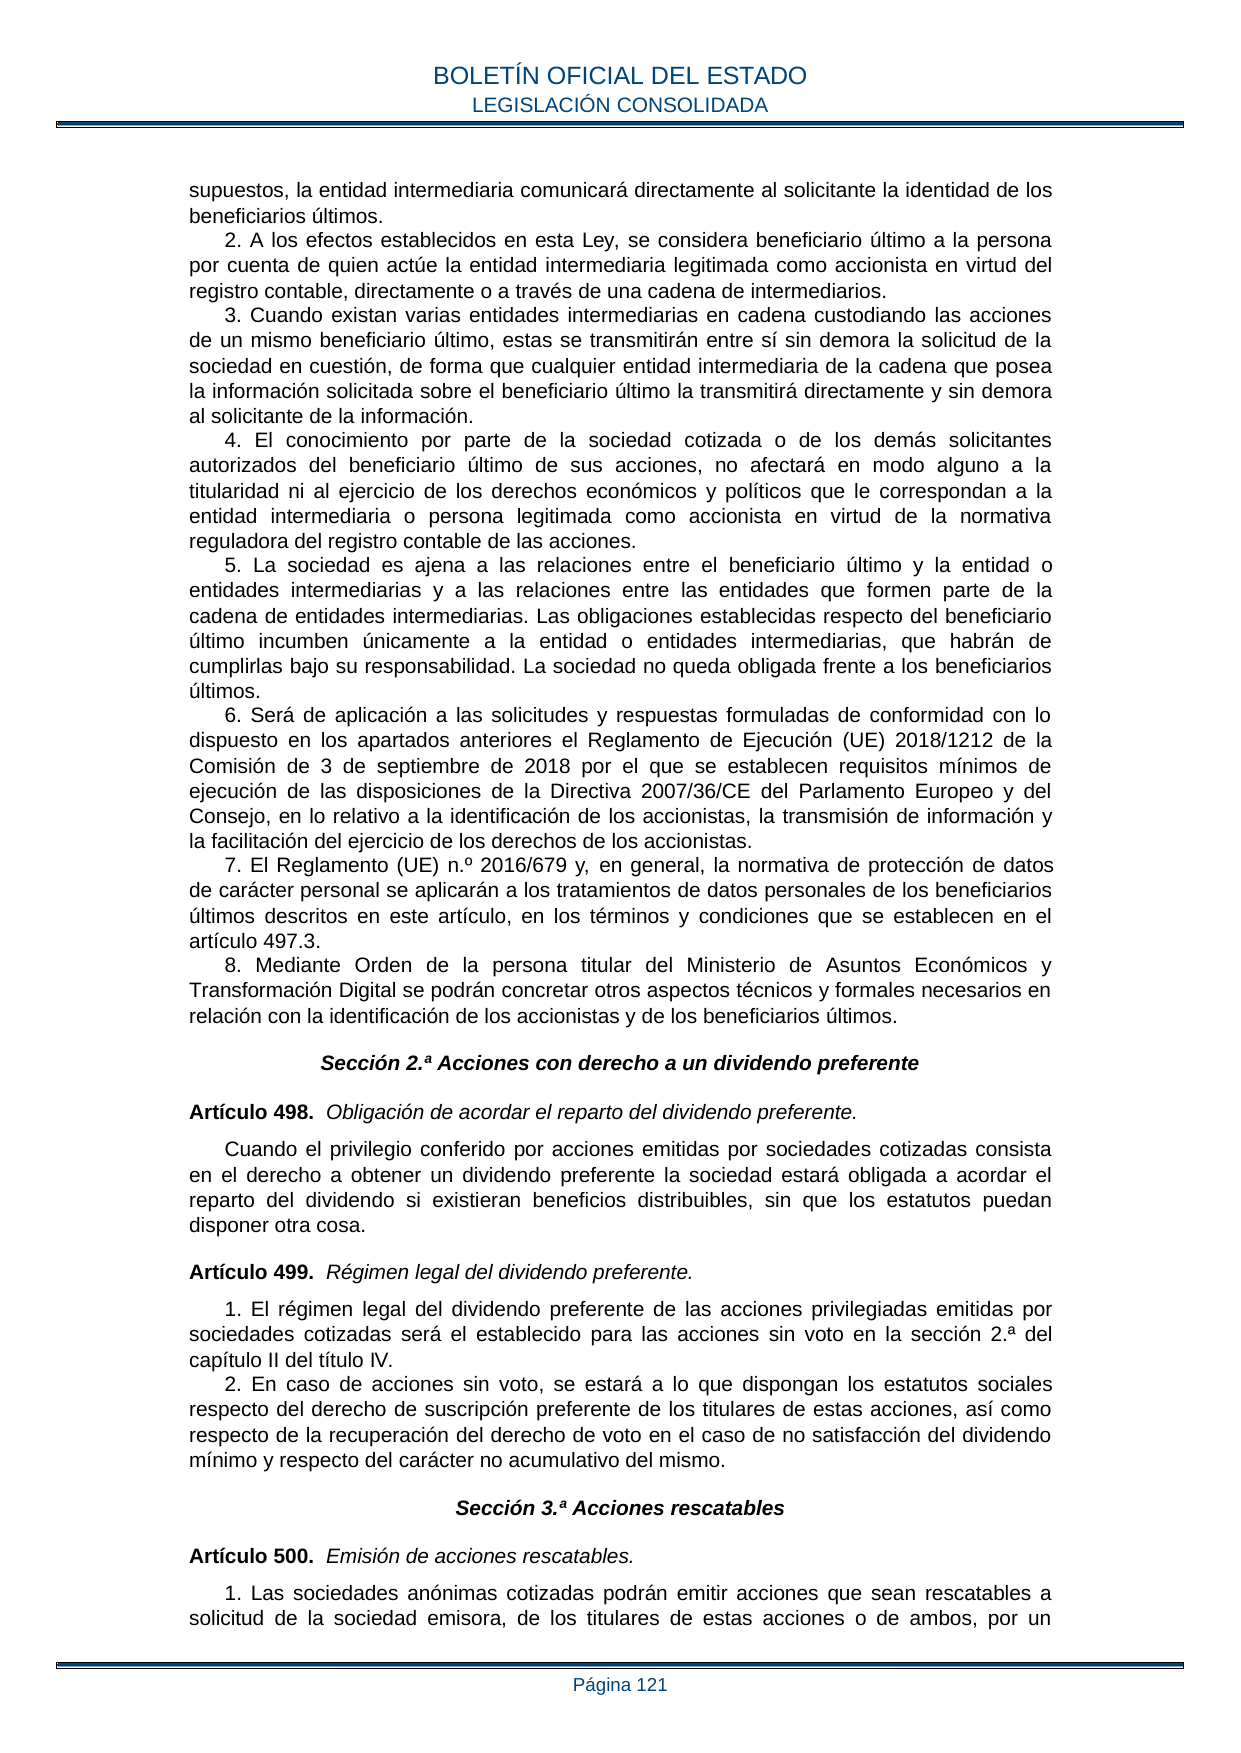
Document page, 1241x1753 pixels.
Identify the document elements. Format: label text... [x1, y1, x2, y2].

text dispuesto en los apartados anteriores el Reglamento de Ejecución (UE) 2018/1212 de la [189, 723, 1076, 753]
text . El régimen legal del dividendo preferente de las acciones privilegiadas emitidas por [236, 1293, 1076, 1318]
text registro contable, directamente o a través de una cadena de intermediarios. [189, 278, 1076, 303]
text entidad intermediaria o persona legitimada como accionista en virtud de la normativa [189, 503, 1076, 528]
picture [57, 1663, 1183, 1668]
text Página 121 [573, 1670, 692, 1697]
text Comisión de 3 de septiembre de 2018 por el que se establecen requisitos mínimos de [189, 753, 1076, 778]
text titularidad ni al ejercicio de los derechos económicos y políticos que le correspondan a la [189, 478, 1076, 503]
text Sección 3.ª Acciones rescatables [455, 1491, 810, 1521]
text artículo 497.3. [189, 928, 1076, 953]
text autorizados del beneficiario último de sus acciones, no afectará en modo alguno a la [189, 448, 1076, 478]
text reguladora del registro contable de las acciones. [189, 528, 1076, 553]
text beneficiarios últimos. [189, 203, 1076, 228]
text sociedad en cuestión, de forma que cualquier entidad intermediaria de la cadena que posea [189, 353, 1076, 378]
text sociedades cotizadas será el establecido para las acciones sin voto en la sección 2.ª del [189, 1318, 1076, 1348]
text respecto de la recuperación del derecho de voto en el caso de no satisfacción del dividendo [189, 1423, 1076, 1448]
text Transformación Digital se podrán concretar otros aspectos técnicos y formales necesarios en [189, 973, 1076, 1003]
text 5. La sociedad es ajena a las relaciones entre el beneficiario último y la entidad o [224, 548, 1076, 573]
text entidades intermediarias y a las relaciones entre las entidades que formen parte de la [189, 573, 1076, 603]
text . A los efectos establecidos en esta Ley, se considera beneficiario último a la persona [236, 223, 1076, 248]
text por cuenta de quien actúe la entidad intermediaria legitimada como accionista en virtud del [189, 248, 1076, 278]
text 3. Cuando existan varias entidades intermediarias en cadena custodiando las acciones [224, 298, 1076, 323]
text solicitud de la sociedad emisora, de los titulares de estas acciones o de ambos, por un [189, 1602, 1076, 1632]
text de un mismo beneficiario último, estas se transmitirán entre sí sin demora la solicitud de la [189, 323, 1076, 353]
text disponer otra cosa. [189, 1212, 1076, 1237]
text últimos. [189, 678, 1076, 703]
text Sección 2.ª Acciones con derecho a un dividendo preferente [320, 1047, 945, 1077]
text capítulo II del título IV. [189, 1348, 1076, 1373]
text 1 [224, 1577, 236, 1602]
text la facilitación del ejercicio de los derechos de los accionistas. [189, 828, 1076, 853]
text mínimo y respecto del carácter no acumulativo del mismo. [189, 1448, 1076, 1473]
text cumplirlas bajo su responsabilidad. La sociedad no queda obligada frente a los beneficiarios [189, 653, 1076, 678]
text . El Reglamento (UE) n.º 2016/679 y, en general, la normativa de protección de datos [236, 848, 1076, 873]
text Consejo, en lo relativo a la identificación de los accionistas, la transmisión de información y [189, 803, 1076, 828]
text en el derecho a obtener un dividendo preferente la sociedad estará obligada a acordar el [189, 1162, 1076, 1187]
text Cuando el privilegio conferido por acciones emitidas por sociedades cotizadas consista [224, 1132, 1076, 1162]
text . Las sociedades anónimas cotizadas podrán emitir acciones que sean rescatables a [236, 1577, 1076, 1602]
text 4. El conocimiento por parte de la sociedad cotizada o de los demás solicitantes [224, 423, 1076, 448]
text al solicitante de la información. [189, 403, 1076, 428]
text últimos descritos en este artículo, en los términos y condiciones que se establecen en el [189, 903, 1076, 928]
picture [57, 122, 1183, 127]
text Artículo 498. Obligación de acordar el reparto del dividendo preferente. [189, 1096, 883, 1125]
text 6. Será de aplicación a las solicitudes y respuestas formuladas de conformidad con lo [224, 698, 1076, 723]
text Artículo 500. Emisión de acciones rescatables. [189, 1540, 660, 1570]
text reparto del dividendo si existieran beneficios distribuibles, sin que los estatutos puedan [189, 1187, 1076, 1212]
text BOLETÍN OFICIAL DEL ESTADO [433, 56, 832, 92]
text LEGISLACIÓN CONSOLIDADA [472, 89, 793, 118]
text 8. Mediante Orden de la persona titular del Ministerio de Asuntos Económicos y [224, 948, 1076, 973]
text Artículo 499. Régimen legal del dividendo preferente. [189, 1256, 719, 1286]
text supuestos, la entidad intermediaria comunicará directamente al solicitante la identidad de los [189, 173, 1076, 203]
text 2 [224, 223, 236, 248]
text la información solicitada sobre el beneficiario último la transmitirá directamente y sin demora [189, 378, 1076, 403]
text cadena de entidades intermediarias. Las obligaciones establecidas respecto del beneficiario [189, 603, 1076, 628]
text último incumben únicamente a la entidad o entidades intermediarias, que habrán de [189, 628, 1076, 653]
text respecto del derecho de suscripción preferente de los titulares de estas acciones, así como [189, 1393, 1076, 1423]
text ejecución de las disposiciones de la Directiva 2007/36/CE del Parlamento Europeo y del [189, 778, 1076, 803]
text 2. En caso de acciones sin voto, se estará a lo que dispongan los estatutos sociales [224, 1368, 1076, 1393]
text de carácter personal se aplicarán a los tratamientos de datos personales de los beneficiarios [189, 873, 1076, 903]
text 7 [224, 848, 236, 873]
text 1 [224, 1293, 236, 1318]
text relación con la identificación de los accionistas y de los beneficiarios últimos. [189, 1003, 1076, 1028]
